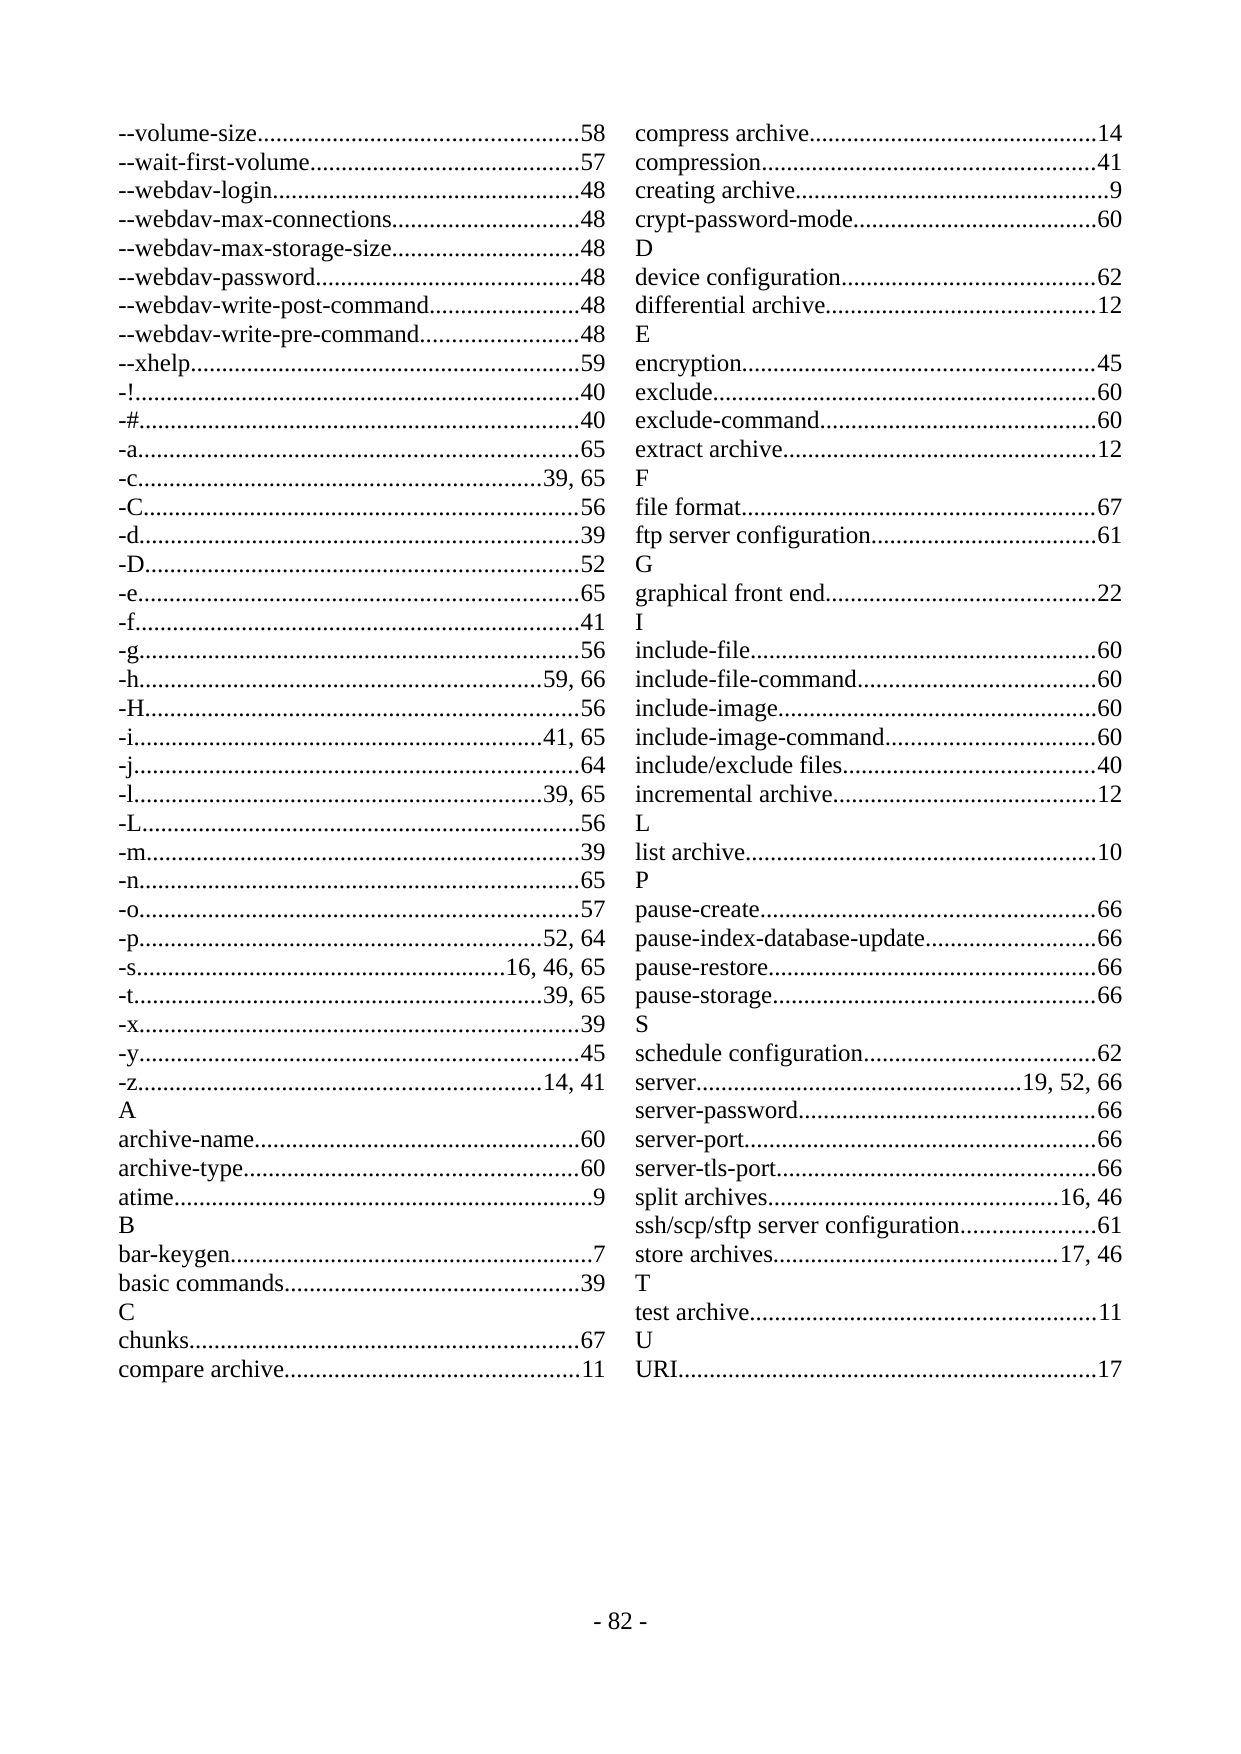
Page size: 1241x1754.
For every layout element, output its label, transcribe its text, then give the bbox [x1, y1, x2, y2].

text compress archive 14 [635, 118, 1122, 147]
text --webdav-max-storage-size 48 [118, 233, 605, 262]
text basic commands 39 [118, 1268, 605, 1297]
text -i 41, 65 [118, 722, 605, 751]
text E [635, 319, 1122, 348]
text pause-create 66 [635, 894, 1122, 923]
text G [635, 549, 1122, 578]
text graphical front end 22 [635, 578, 1122, 607]
text -! 40 [118, 377, 605, 406]
text include-file-command 60 [635, 664, 1122, 693]
text pause-restore 66 [635, 952, 1122, 981]
text include/exclude files 40 [635, 751, 1122, 779]
text T [635, 1268, 1122, 1297]
text -L 56 [118, 808, 605, 837]
text atime 9 [118, 1182, 605, 1211]
text -s 16, 46, 65 [118, 952, 605, 981]
text -x 39 [118, 1009, 605, 1038]
text differential archive 12 [635, 291, 1122, 319]
text include-image-command 60 [635, 722, 1122, 751]
text --volume-size 58 [118, 118, 605, 147]
text -n 65 [118, 866, 605, 894]
text --xhelp 59 [118, 348, 605, 377]
text -h 59, 66 [118, 664, 605, 693]
text exclude 60 [635, 377, 1122, 406]
text --webdav-max-connections 48 [118, 204, 605, 233]
text pause-storage 66 [635, 981, 1122, 1009]
text ftp server configuration 61 [635, 521, 1122, 549]
text schedule configuration 62 [635, 1038, 1122, 1067]
text -d 39 [118, 521, 605, 549]
text exclude-command 60 [635, 406, 1122, 434]
text -z 14, 41 [118, 1067, 605, 1096]
text compare archive 11 [118, 1354, 605, 1383]
text -D 52 [118, 549, 605, 578]
text L [635, 808, 1122, 837]
text A [118, 1096, 605, 1124]
text server-tls-port 66 [635, 1153, 1122, 1182]
text B [118, 1211, 605, 1239]
text URI 17 [635, 1354, 1122, 1383]
text ssh/scp/sftp server configuration 61 [635, 1211, 1122, 1239]
text -e 65 [118, 578, 605, 607]
text server-password 66 [635, 1096, 1122, 1124]
text U [635, 1326, 1122, 1354]
text --webdav-write-post-command 48 [118, 291, 605, 319]
text S [635, 1009, 1122, 1038]
text include-file 60 [635, 636, 1122, 664]
text list archive 10 [635, 837, 1122, 866]
text D [635, 233, 1122, 262]
text -a 65 [118, 434, 605, 463]
text -j 64 [118, 751, 605, 779]
text --wait-first-volume 57 [118, 147, 605, 176]
text -l 39, 65 [118, 779, 605, 808]
text -# 40 [118, 406, 605, 434]
text --webdav-login 48 [118, 176, 605, 204]
text -c 39, 65 [118, 463, 605, 492]
text -C 56 [118, 492, 605, 521]
text -p 52, 64 [118, 923, 605, 952]
text archive-name 60 [118, 1124, 605, 1153]
text creating archive 9 [635, 176, 1122, 204]
text -y 45 [118, 1038, 605, 1067]
text compression 41 [635, 147, 1122, 176]
text pause-index-database-update 66 [635, 923, 1122, 952]
text server 19, 52, 66 [635, 1067, 1122, 1096]
text store archives 17, 46 [635, 1239, 1122, 1268]
text incremental archive 12 [635, 779, 1122, 808]
text encryption 45 [635, 348, 1122, 377]
text C [118, 1297, 605, 1326]
text archive-type 60 [118, 1153, 605, 1182]
text --webdav-password 48 [118, 262, 605, 291]
text file format 67 [635, 492, 1122, 521]
text server-port 66 [635, 1124, 1122, 1153]
text -g 56 [118, 636, 605, 664]
text F [635, 463, 1122, 492]
text P [635, 866, 1122, 894]
text -t 39, 65 [118, 981, 605, 1009]
text crypt-password-mode 60 [635, 204, 1122, 233]
text -H 56 [118, 693, 605, 722]
text chunks 67 [118, 1326, 605, 1354]
text -f 41 [118, 607, 605, 636]
text device configuration 62 [635, 262, 1122, 291]
text --webdav-write-pre-command 48 [118, 319, 605, 348]
text include-image 60 [635, 693, 1122, 722]
text -o 57 [118, 894, 605, 923]
text bar-keygen 7 [118, 1239, 605, 1268]
text -m 39 [118, 837, 605, 866]
text test archive 11 [635, 1297, 1122, 1326]
text I [635, 607, 1122, 636]
text extract archive 12 [635, 434, 1122, 463]
text split archives 16, 46 [635, 1182, 1122, 1211]
